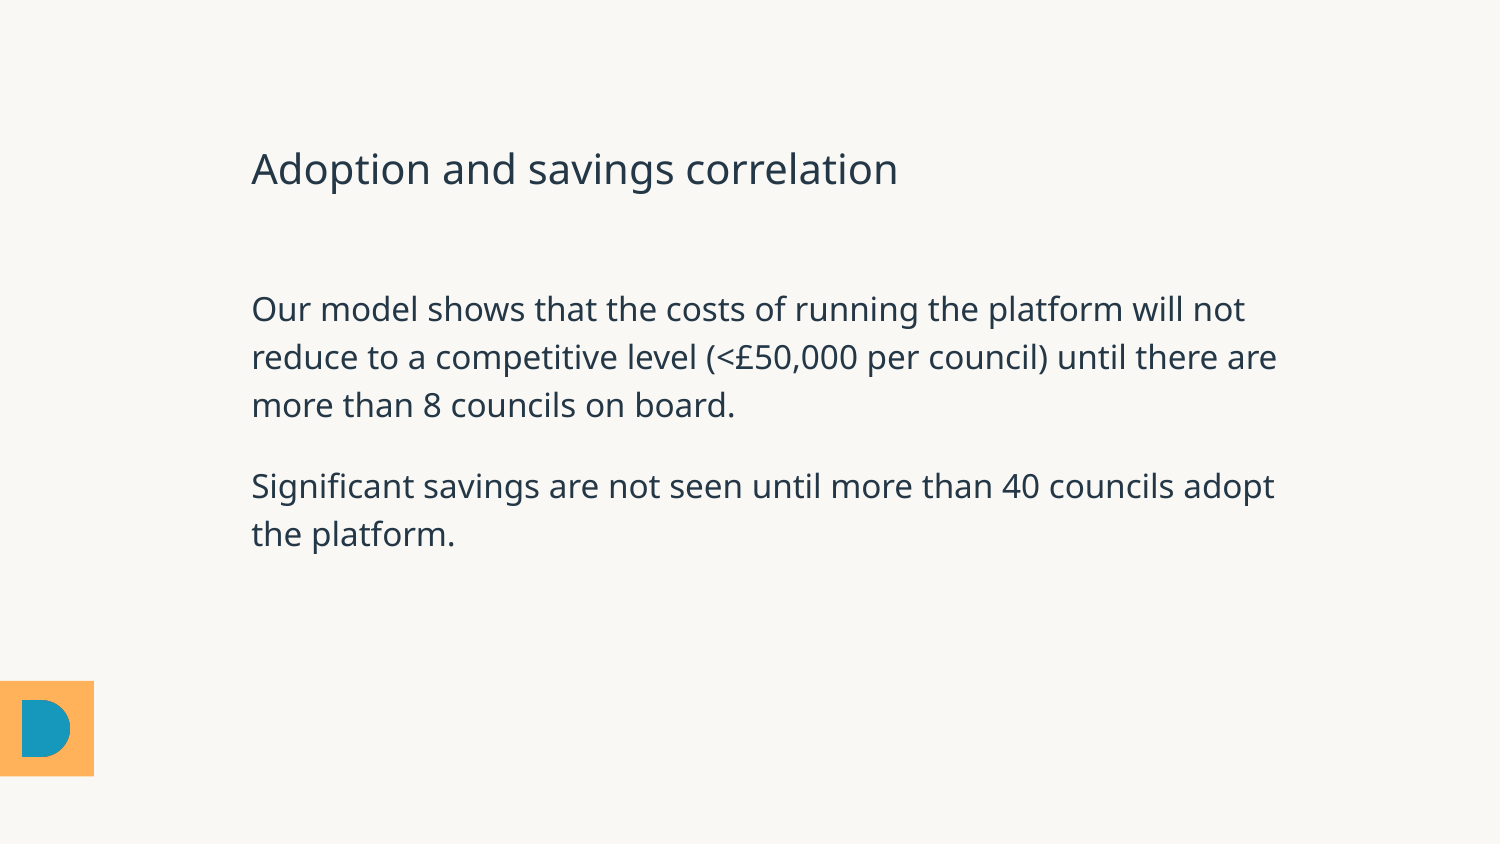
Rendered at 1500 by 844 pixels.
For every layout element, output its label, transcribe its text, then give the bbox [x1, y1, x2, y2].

list Our model shows that the costs of running the platform will not reduce to a competitive level (<£50,000 per council) until there are more than 8 councils on board. Significant savings are not seen until more than 40 councils adopt the platform. [236, 265, 1329, 681]
picture [22, 700, 70, 757]
title Adoption and savings correlation [236, 118, 1329, 238]
